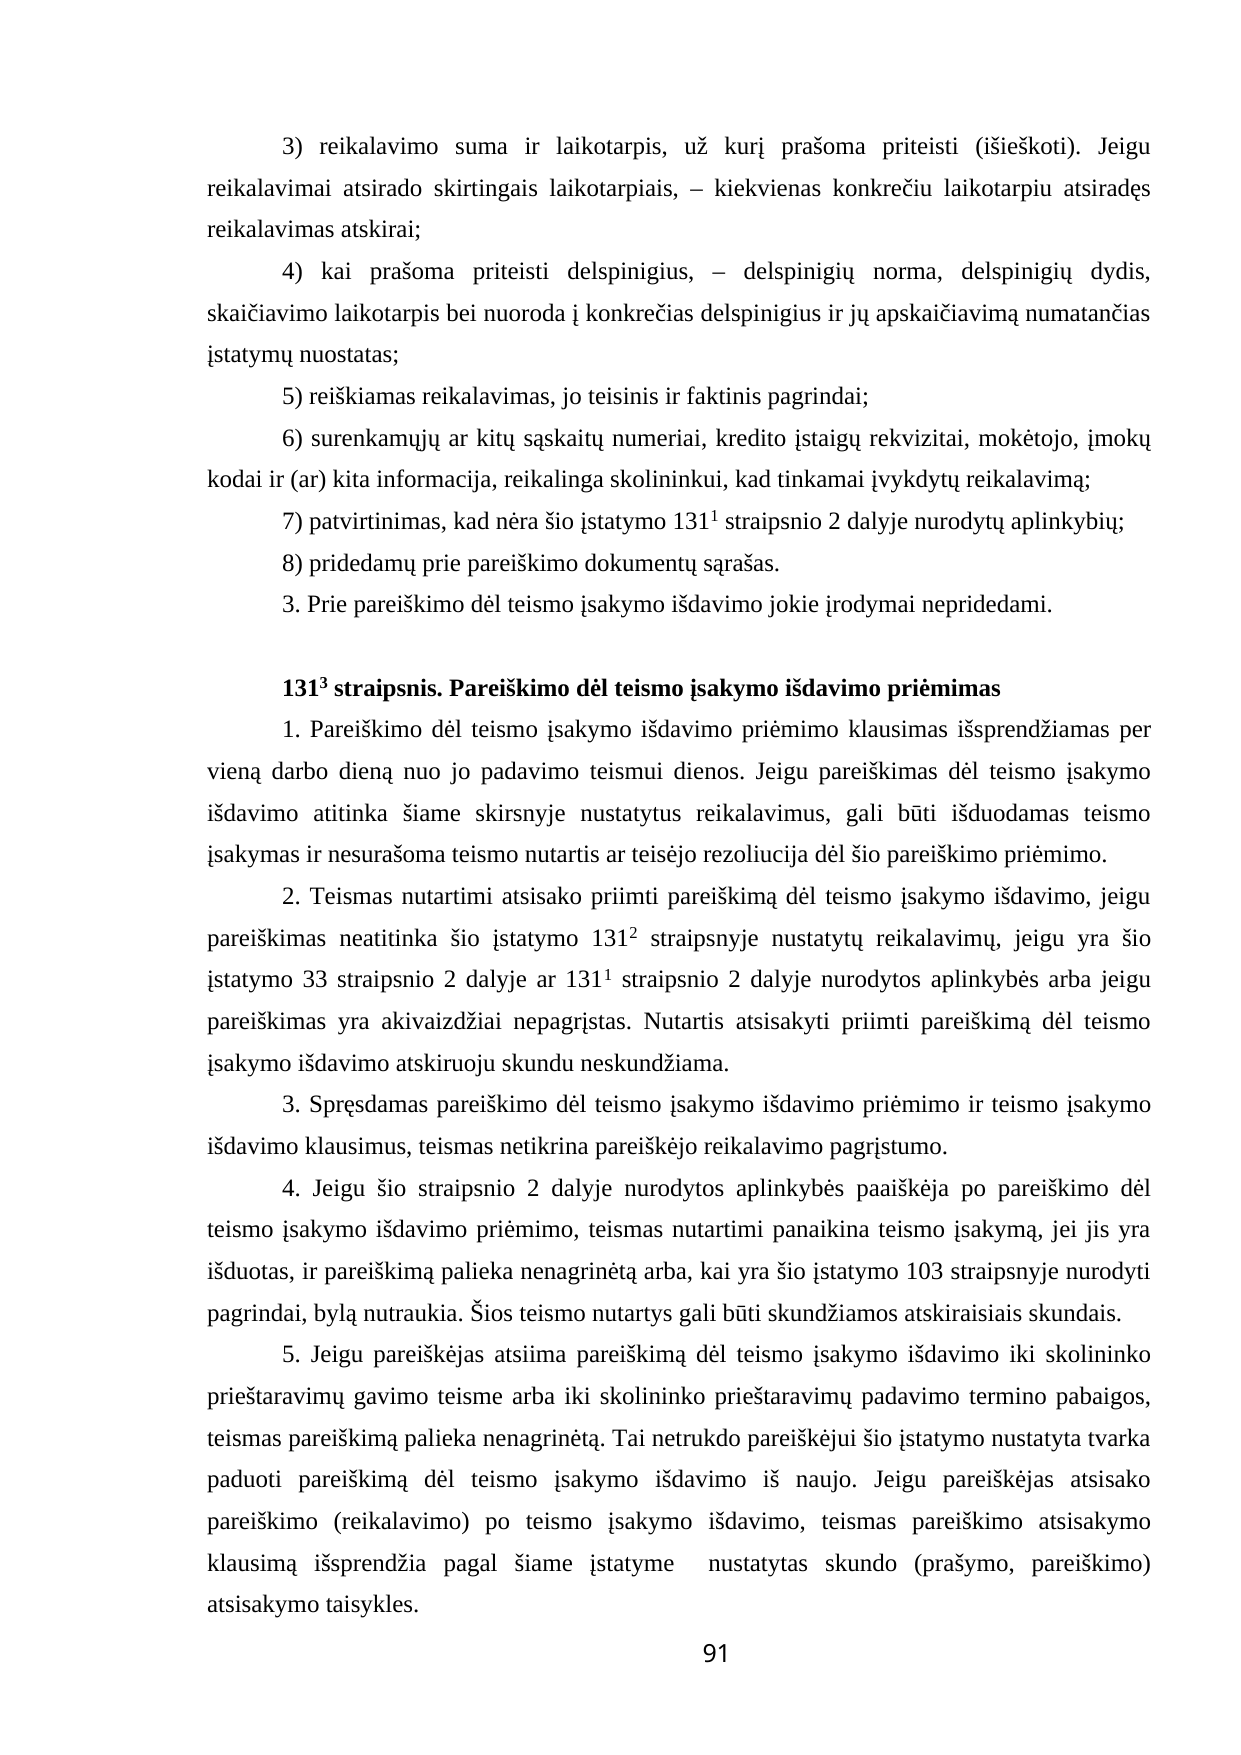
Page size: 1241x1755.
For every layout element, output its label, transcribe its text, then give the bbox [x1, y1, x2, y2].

text 7) patvirtinimas, kad nėra šio įstatymo 1311 straipsnio 2 dalyje nurodytų aplinkybių; [207, 493, 1152, 535]
text 4) kai prašoma priteisti delspinigius, – delspinigių norma, delspinigių dydis, skaičiavimo laikotarpis bei nuoroda į konkrečias delspinigius ir jų apskaičiavimą numatančias įstatymų nuostatas; [207, 243, 1152, 368]
text 1. Pareiškimo dėl teismo įsakymo išdavimo priėmimo klausimas išsprendžiamas per vieną darbo dieną nuo jo padavimo teismui dienos. Jeigu pareiškimas dėl teismo įsakymo išdavimo atitinka šiame skirsnyje nustatytus reikalavimus, gali būti išduodamas teismo įsakymas ir nesurašoma teismo nutartis ar teisėjo rezoliucija dėl šio pareiškimo priėmimo. [207, 701, 1152, 868]
text 5. Jeigu pareiškėjas atsiima pareiškimą dėl teismo įsakymo išdavimo iki skolininko prieštaravimų gavimo teisme arba iki skolininko prieštaravimų padavimo termino pabaigos, teismas pareiškimą palieka nenagrinėtą. Tai netrukdo pareiškėjui šio įstatymo nustatyta tvarka paduoti pareiškimą dėl teismo įsakymo išdavimo iš naujo. Jeigu pareiškėjas atsisako pareiškimo (reikalavimo) po teismo įsakymo išdavimo, teismas pareiškimo atsisakymo klausimą išsprendžia pagal šiame įstatyme nustatytas skundo (prašymo, pareiškimo) atsisakymo taisykles. [207, 1326, 1152, 1618]
text 2. Teismas nutartimi atsisako priimti pareiškimą dėl teismo įsakymo išdavimo, jeigu pareiškimas neatitinka šio įstatymo 1312 straipsnyje nustatytų reikalavimų, jeigu yra šio įstatymo 33 straipsnio 2 dalyje ar 1311 straipsnio 2 dalyje nurodytos aplinkybės arba jeigu pareiškimas yra akivaizdžiai nepagrįstas. Nutartis atsisakyti priimti pareiškimą dėl teismo įsakymo išdavimo atskiruoju skundu neskundžiama. [207, 868, 1152, 1076]
text 3. Prie pareiškimo dėl teismo įsakymo išdavimo jokie įrodymai nepridedami. [207, 576, 1152, 618]
text 6) surenkamųjų ar kitų sąskaitų numeriai, kredito įstaigų rekvizitai, mokėtojo, įmokų kodai ir (ar) kita informacija, reikalinga skolininkui, kad tinkamai įvykdytų reikalavimą; [207, 410, 1152, 493]
text 5) reiškiamas reikalavimas, jo teisinis ir faktinis pagrindai; [207, 368, 1152, 410]
text 3) reikalavimo suma ir laikotarpis, už kurį prašoma priteisti (išieškoti). Jeigu reikalavimai atsirado skirtingais laikotarpiais, – kiekvienas konkrečiu laikotarpiu atsiradęs reikalavimas atskirai; [207, 118, 1152, 243]
text 4. Jeigu šio straipsnio 2 dalyje nurodytos aplinkybės paaiškėja po pareiškimo dėl teismo įsakymo išdavimo priėmimo, teismas nutartimi panaikina teismo įsakymą, jei jis yra išduotas, ir pareiškimą palieka nenagrinėtą arba, kai yra šio įstatymo 103 straipsnyje nurodyti pagrindai, bylą nutraukia. Šios teismo nutartys gali būti skundžiamos atskiraisiais skundais. [207, 1160, 1152, 1326]
text 8) pridedamų prie pareiškimo dokumentų sąrašas. [207, 535, 1152, 576]
text 1313 straipsnis. Pareiškimo dėl teismo įsakymo išdavimo priėmimas [207, 660, 1152, 701]
text 3. Spręsdamas pareiškimo dėl teismo įsakymo išdavimo priėmimo ir teismo įsakymo išdavimo klausimus, teismas netikrina pareiškėjo reikalavimo pagrįstumo. [207, 1076, 1152, 1160]
